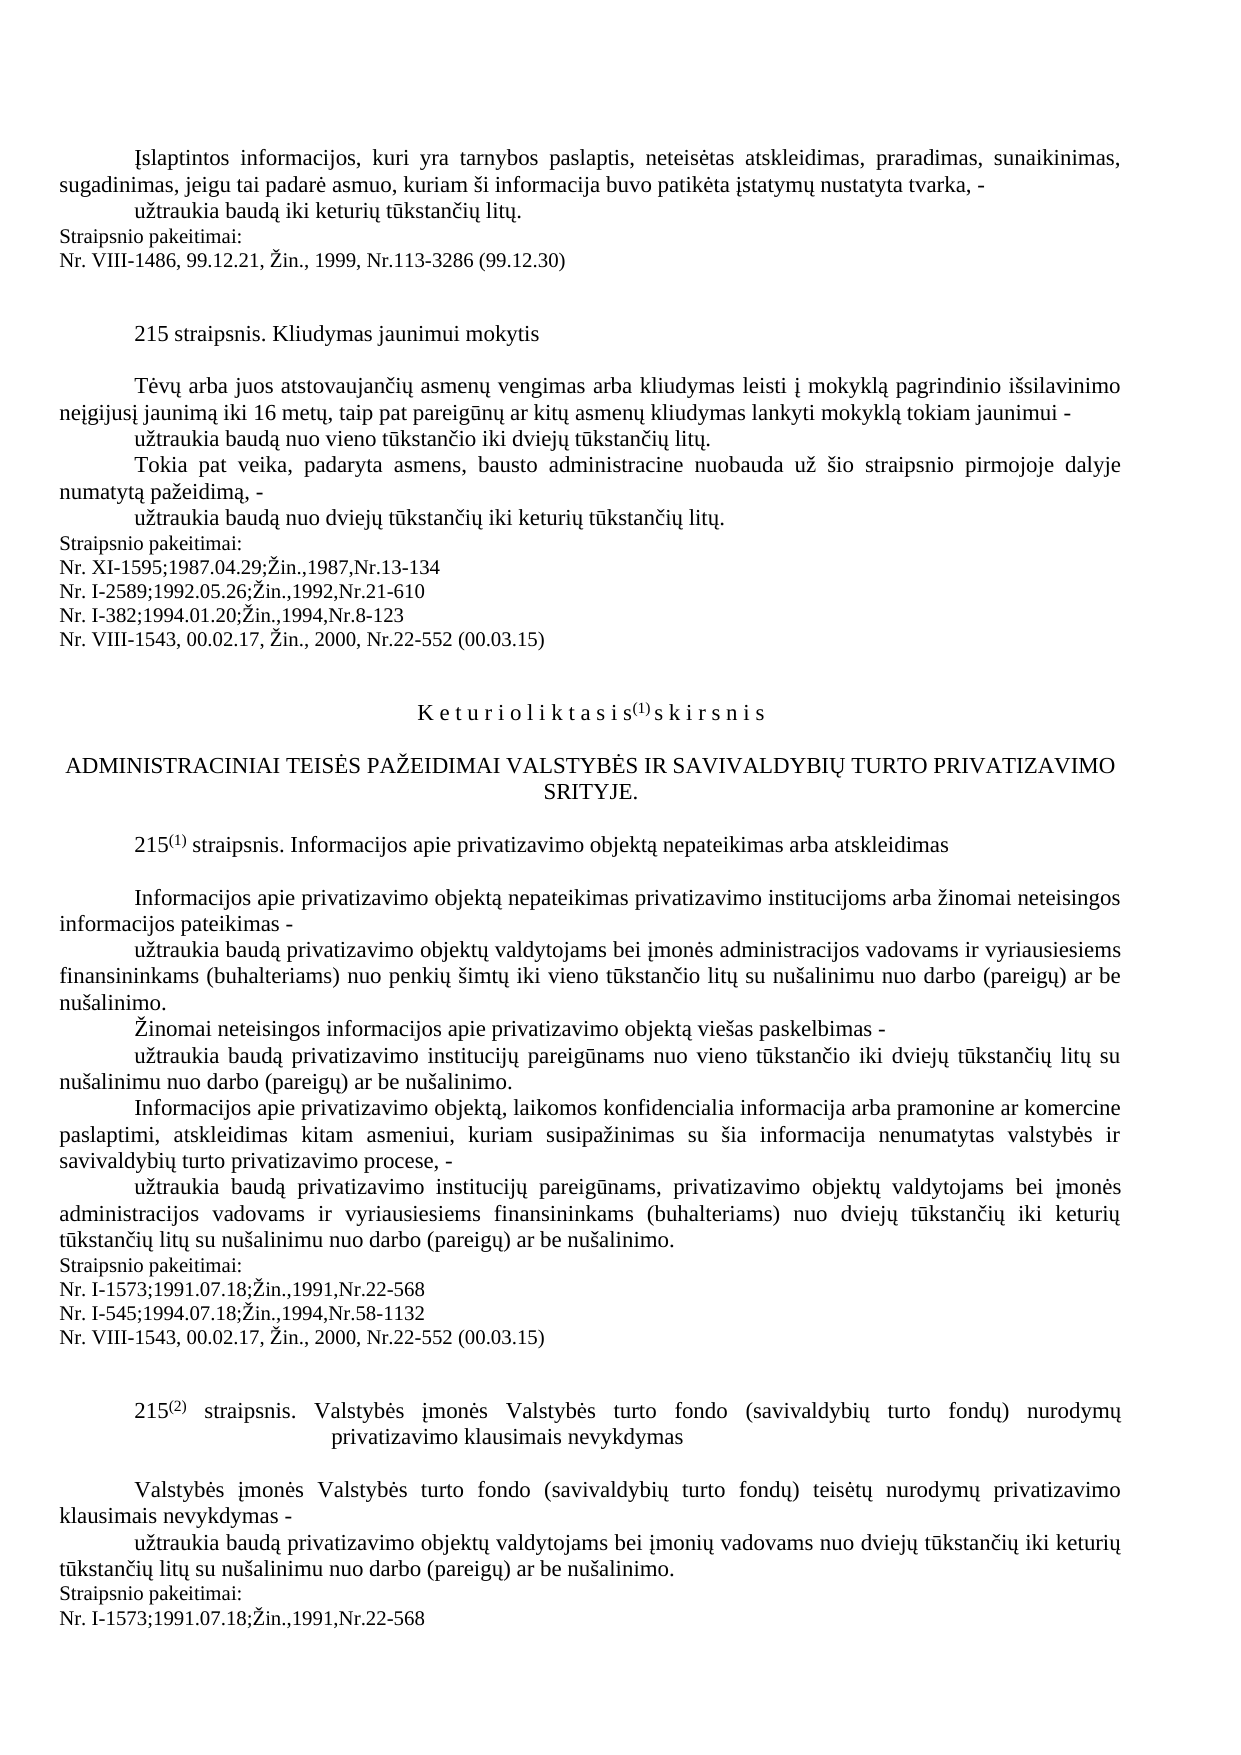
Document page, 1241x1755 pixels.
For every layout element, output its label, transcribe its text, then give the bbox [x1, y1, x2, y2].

text Straipsnio pakeitimai: [59, 531, 1122, 555]
text Nr. I-1573;1991.07.18;Žin.,1991,Nr.22-568 [59, 1277, 1122, 1301]
text užtraukia baudą privatizavimo institucijų pareigūnams nuo vieno tūkstančio iki dviejų tūkstančių litų su nušalinimu nuo darbo (pareigų) ar be nušalinimo. [59, 1042, 1122, 1094]
text Nr. I-545;1994.07.18;Žin.,1994,Nr.58-1132 [59, 1301, 1122, 1325]
text Nr. VIII-1543, 00.02.17, Žin., 2000, Nr.22-552 (00.03.15) [59, 1325, 1122, 1349]
text užtraukia baudą privatizavimo objektų valdytojams bei įmonės administracijos vadovams ir vyriausiesiems finansininkams (buhalteriams) nuo penkių šimtų iki vieno tūkstančio litų su nušalinimu nuo darbo (pareigų) ar be nušalinimo. [59, 936, 1122, 1015]
text Tokia pat veika, padaryta asmens, bausto administracine nuobauda už šio straipsnio pirmojoje dalyje numatytą pažeidimą, - [59, 452, 1122, 504]
text K e t u r i o l i k t a s i s(1) s k i r s n i s [59, 699, 1122, 725]
text užtraukia baudą nuo vieno tūkstančio iki dviejų tūkstančių litų. [59, 425, 1122, 452]
text 215 straipsnis. Kliudymas jaunimui mokytis [59, 320, 1122, 346]
text Informacijos apie privatizavimo objektą, laikomos konfidencialia informacija arba pramonine ar komercine paslaptimi, atskleidimas kitam asmeniui, kuriam susipažinimas su šia informacija nenumatytas valstybės ir savivaldybių turto privatizavimo procese, - [59, 1094, 1122, 1173]
text Nr. I-1573;1991.07.18;Žin.,1991,Nr.22-568 [59, 1605, 1122, 1629]
text 215(1) straipsnis. Informacijos apie privatizavimo objektą nepateikimas arba atskleidimas [134, 831, 1122, 857]
text Straipsnio pakeitimai: [59, 1252, 1122, 1277]
text Įslaptintos informacijos, kuri yra tarnybos paslaptis, neteisėtas atskleidimas, praradimas, sunaikinimas, sugadinimas, jeigu tai padarė asmuo, kuriam ši informacija buvo patikėta įstatymų nustatyta tvarka, - [59, 144, 1122, 197]
text užtraukia baudą privatizavimo institucijų pareigūnams, privatizavimo objektų valdytojams bei įmonės administracijos vadovams ir vyriausiesiems finansininkams (buhalteriams) nuo dviejų tūkstančių iki keturių tūkstančių litų su nušalinimu nuo darbo (pareigų) ar be nušalinimo. [59, 1173, 1122, 1252]
text Straipsnio pakeitimai: [59, 223, 1122, 248]
text Informacijos apie privatizavimo objektą nepateikimas privatizavimo institucijoms arba žinomai neteisingos informacijos pateikimas - [59, 883, 1122, 936]
text ADMINISTRACINIAI TEISĖS PAŽEIDIMAI VALSTYBĖS IR SAVIVALDYBIŲ TURTO PRIVATIZAVIMO SRITYJE. [59, 752, 1122, 804]
text Žinomai neteisingos informacijos apie privatizavimo objektą viešas paskelbimas - [59, 1015, 1122, 1042]
text Nr. XI-1595;1987.04.29;Žin.,1987,Nr.13-134 [59, 555, 1122, 579]
text Nr. VIII-1543, 00.02.17, Žin., 2000, Nr.22-552 (00.03.15) [59, 627, 1122, 651]
text Nr. VIII-1486, 99.12.21, Žin., 1999, Nr.113-3286 (99.12.30) [59, 248, 1122, 272]
text Valstybės įmonės Valstybės turto fondo (savivaldybių turto fondų) teisėtų nurodymų privatizavimo klausimais nevykdymas - [59, 1476, 1122, 1529]
text Tėvų arba juos atstovaujančių asmenų vengimas arba kliudymas leisti į mokyklą pagrindinio išsilavinimo neįgijusį jaunimą iki 16 metų, taip pat pareigūnų ar kitų asmenų kliudymas lankyti mokyklą tokiam jaunimui - [59, 372, 1122, 425]
text užtraukia baudą privatizavimo objektų valdytojams bei įmonių vadovams nuo dviejų tūkstančių iki keturių tūkstančių litų su nušalinimu nuo darbo (pareigų) ar be nušalinimo. [59, 1529, 1122, 1581]
text užtraukia baudą iki keturių tūkstančių litų. [134, 197, 1122, 223]
text užtraukia baudą nuo dviejų tūkstančių iki keturių tūkstančių litų. [59, 504, 1122, 531]
text Straipsnio pakeitimai: [59, 1581, 1122, 1605]
text 215(2) straipsnis. Valstybės įmonės Valstybės turto fondo (savivaldybių turto fondų) nurodymų privatizavimo klausimais nevykdymas [134, 1397, 1122, 1449]
text Nr. I-2589;1992.05.26;Žin.,1992,Nr.21-610 [59, 579, 1122, 603]
text Nr. I-382;1994.01.20;Žin.,1994,Nr.8-123 [59, 603, 1122, 627]
